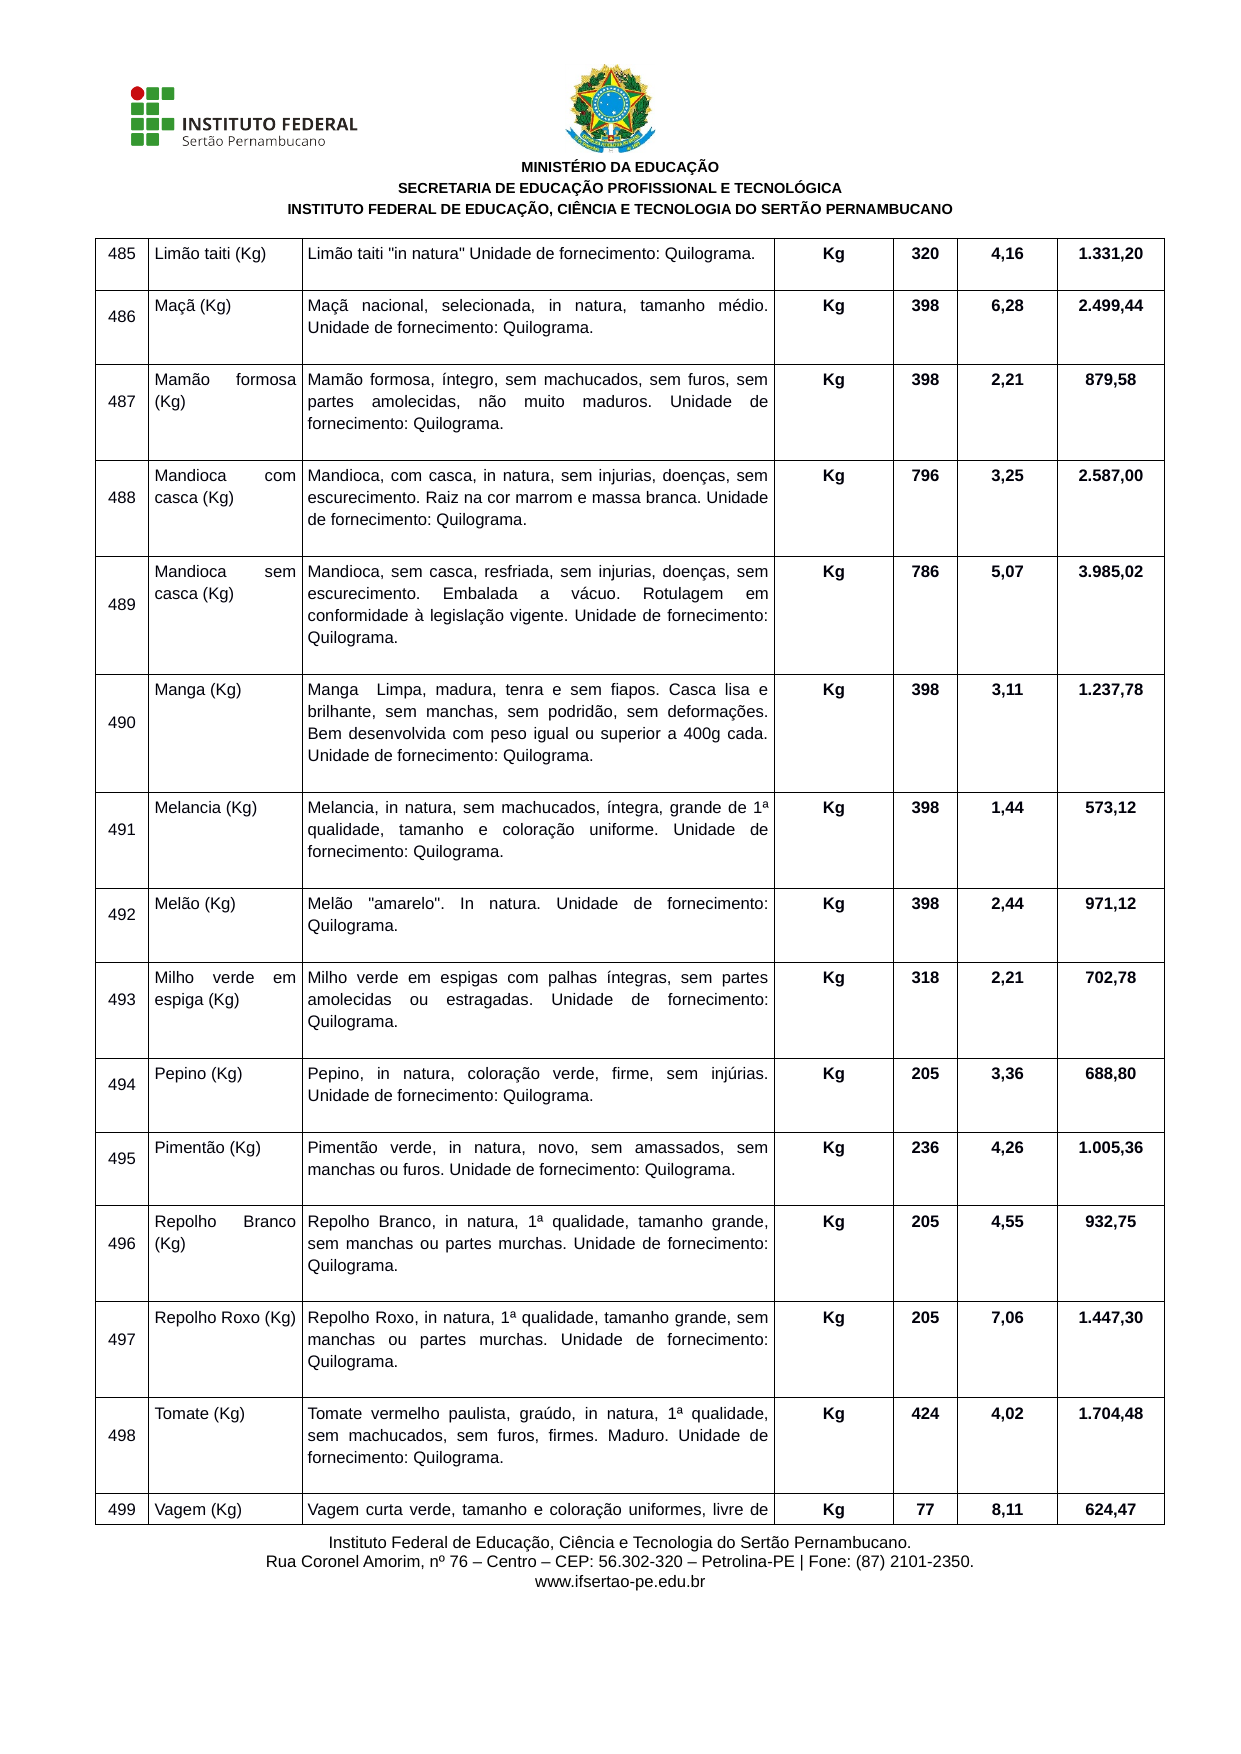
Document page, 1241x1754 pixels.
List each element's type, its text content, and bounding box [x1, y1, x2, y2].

table_cell Repolho Roxo, in natura, 1ª qualidade, tamanho grande, sem manchas ou partes murchas. Unidade de fornecimento: Quilograma. [303, 1302, 774, 1397]
table_cell Pimentão verde, in natura, novo, sem amassados, sem manchas ou furos. Unidade de fornecimento: Quilograma. [303, 1133, 774, 1205]
table_cell 236 [894, 1133, 957, 1205]
table_cell 398 [894, 793, 957, 887]
table_cell Milho verde em espiga (Kg) [149, 963, 302, 1057]
table_cell Maçã nacional, selecionada, in natura, tamanho médio. Unidade de fornecimento: Quilograma. [303, 291, 774, 364]
table_cell Repolho Roxo (Kg) [149, 1302, 302, 1397]
table_cell Repolho Branco (Kg) [149, 1206, 302, 1301]
table_cell 4,55 [958, 1206, 1057, 1301]
table_cell 1.447,30 [1058, 1302, 1164, 1397]
table_cell 2,21 [958, 365, 1057, 460]
table_cell Kg [775, 1059, 893, 1131]
table_cell Melancia, in natura, sem machucados, íntegra, grande de 1ª qualidade, tamanho e coloração uniforme. Unidade de fornecimento: Quilograma. [303, 793, 774, 887]
table_cell 3,36 [958, 1059, 1057, 1131]
table_cell 1.331,20 [1058, 239, 1164, 290]
table_cell Kg [775, 1206, 893, 1301]
table_cell 3,11 [958, 675, 1057, 792]
table_cell 486 [96, 291, 148, 364]
table_cell Mandioca sem casca (Kg) [149, 557, 302, 674]
table_cell Mandioca, sem casca, resfriada, sem injurias, doenças, sem escurecimento. Embalada a vácuo. Rotulagem em conformidade à legislação vigente. Unidade de fornecimento: Quilograma. [303, 557, 774, 674]
table_cell 6,28 [958, 291, 1057, 364]
table_cell Mandioca, com casca, in natura, sem injurias, doenças, sem escurecimento. Raiz na cor marrom e massa branca. Unidade de fornecimento: Quilograma. [303, 461, 774, 556]
table_cell Limão taiti (Kg) [149, 239, 302, 290]
table_cell 1.005,36 [1058, 1133, 1164, 1205]
table_cell 496 [96, 1206, 148, 1301]
table_cell Melão (Kg) [149, 889, 302, 961]
table_cell 2,21 [958, 963, 1057, 1057]
table_cell 4,16 [958, 239, 1057, 290]
table_cell Manga Limpa, madura, tenra e sem fiapos. Casca lisa e brilhante, sem manchas, sem podridão, sem deformações. Bem desenvolvida com peso igual ou superior a 400g cada. Unidade de fornecimento: Quilograma. [303, 675, 774, 792]
table_cell Milho verde em espigas com palhas íntegras, sem partes amolecidas ou estragadas. Unidade de fornecimento: Quilograma. [303, 963, 774, 1057]
table_cell 932,75 [1058, 1206, 1164, 1301]
table_cell 398 [894, 291, 957, 364]
table_cell Kg [775, 793, 893, 887]
table_cell Limão taiti "in natura" Unidade de fornecimento: Quilograma. [303, 239, 774, 290]
table_cell Kg [775, 963, 893, 1057]
table_cell Kg [775, 889, 893, 961]
table_cell Kg [775, 557, 893, 674]
table_cell Repolho Branco, in natura, 1ª qualidade, tamanho grande, sem manchas ou partes murchas. Unidade de fornecimento: Quilograma. [303, 1206, 774, 1301]
table_cell 488 [96, 461, 148, 556]
table_cell 490 [96, 675, 148, 792]
table_cell Pepino (Kg) [149, 1059, 302, 1131]
table_cell Mamão formosa, íntegro, sem machucados, sem furos, sem partes amolecidas, não muito maduros. Unidade de fornecimento: Quilograma. [303, 365, 774, 460]
table_cell 573,12 [1058, 793, 1164, 887]
table_cell 494 [96, 1059, 148, 1131]
table_cell 2.499,44 [1058, 291, 1164, 364]
table_cell Kg [775, 1398, 893, 1493]
table_cell Manga (Kg) [149, 675, 302, 792]
table_cell 495 [96, 1133, 148, 1205]
table_cell 5,07 [958, 557, 1057, 674]
table_cell 971,12 [1058, 889, 1164, 961]
table_cell 398 [894, 889, 957, 961]
table_cell 205 [894, 1206, 957, 1301]
table_cell 688,80 [1058, 1059, 1164, 1131]
table_cell 702,78 [1058, 963, 1164, 1057]
table_cell 205 [894, 1302, 957, 1397]
table_cell 2.587,00 [1058, 461, 1164, 556]
table_cell Pimentão (Kg) [149, 1133, 302, 1205]
table_cell 498 [96, 1398, 148, 1493]
table_cell 3,25 [958, 461, 1057, 556]
table_cell Kg [775, 291, 893, 364]
table_cell 1.237,78 [1058, 675, 1164, 792]
table_cell 398 [894, 675, 957, 792]
table_cell Kg [775, 1494, 893, 1524]
table_cell 491 [96, 793, 148, 887]
picture [130, 86, 358, 146]
table_cell 318 [894, 963, 957, 1057]
table_cell 4,02 [958, 1398, 1057, 1493]
table_cell 487 [96, 365, 148, 460]
table_cell Maçã (Kg) [149, 291, 302, 364]
table_cell Tomate (Kg) [149, 1398, 302, 1493]
table_cell Mamão formosa (Kg) [149, 365, 302, 460]
table_cell 205 [894, 1059, 957, 1131]
table_cell Kg [775, 1133, 893, 1205]
table_cell 4,26 [958, 1133, 1057, 1205]
table_cell 796 [894, 461, 957, 556]
table_cell 320 [894, 239, 957, 290]
table_cell Vagem curta verde, tamanho e coloração uniformes, livre de [303, 1494, 774, 1524]
table_cell Melancia (Kg) [149, 793, 302, 887]
table_cell 879,58 [1058, 365, 1164, 460]
table_cell Melão "amarelo". In natura. Unidade de fornecimento: Quilograma. [303, 889, 774, 961]
table_cell 499 [96, 1494, 148, 1524]
table_cell 497 [96, 1302, 148, 1397]
table_cell 1.704,48 [1058, 1398, 1164, 1493]
table_cell 398 [894, 365, 957, 460]
table_cell 485 [96, 239, 148, 290]
table_cell 1,44 [958, 793, 1057, 887]
table_cell 493 [96, 963, 148, 1057]
table_cell 8,11 [958, 1494, 1057, 1524]
table_cell 7,06 [958, 1302, 1057, 1397]
table_cell Tomate vermelho paulista, graúdo, in natura, 1ª qualidade, sem machucados, sem furos, firmes. Maduro. Unidade de fornecimento: Quilograma. [303, 1398, 774, 1493]
table_cell 424 [894, 1398, 957, 1493]
table_cell 624,47 [1058, 1494, 1164, 1524]
table_cell Kg [775, 365, 893, 460]
table_cell Kg [775, 675, 893, 792]
table_cell 77 [894, 1494, 957, 1524]
table_cell 489 [96, 557, 148, 674]
table_cell 492 [96, 889, 148, 961]
table_cell Kg [775, 461, 893, 556]
table_cell 2,44 [958, 889, 1057, 961]
table_cell Kg [775, 239, 893, 290]
table_cell Kg [775, 1302, 893, 1397]
table_cell Mandioca com casca (Kg) [149, 461, 302, 556]
table_cell 3.985,02 [1058, 557, 1164, 674]
table_cell 786 [894, 557, 957, 674]
picture [565, 64, 656, 153]
table_cell Pepino, in natura, coloração verde, firme, sem injúrias. Unidade de fornecimento: Quilograma. [303, 1059, 774, 1131]
table_cell Vagem (Kg) [149, 1494, 302, 1524]
